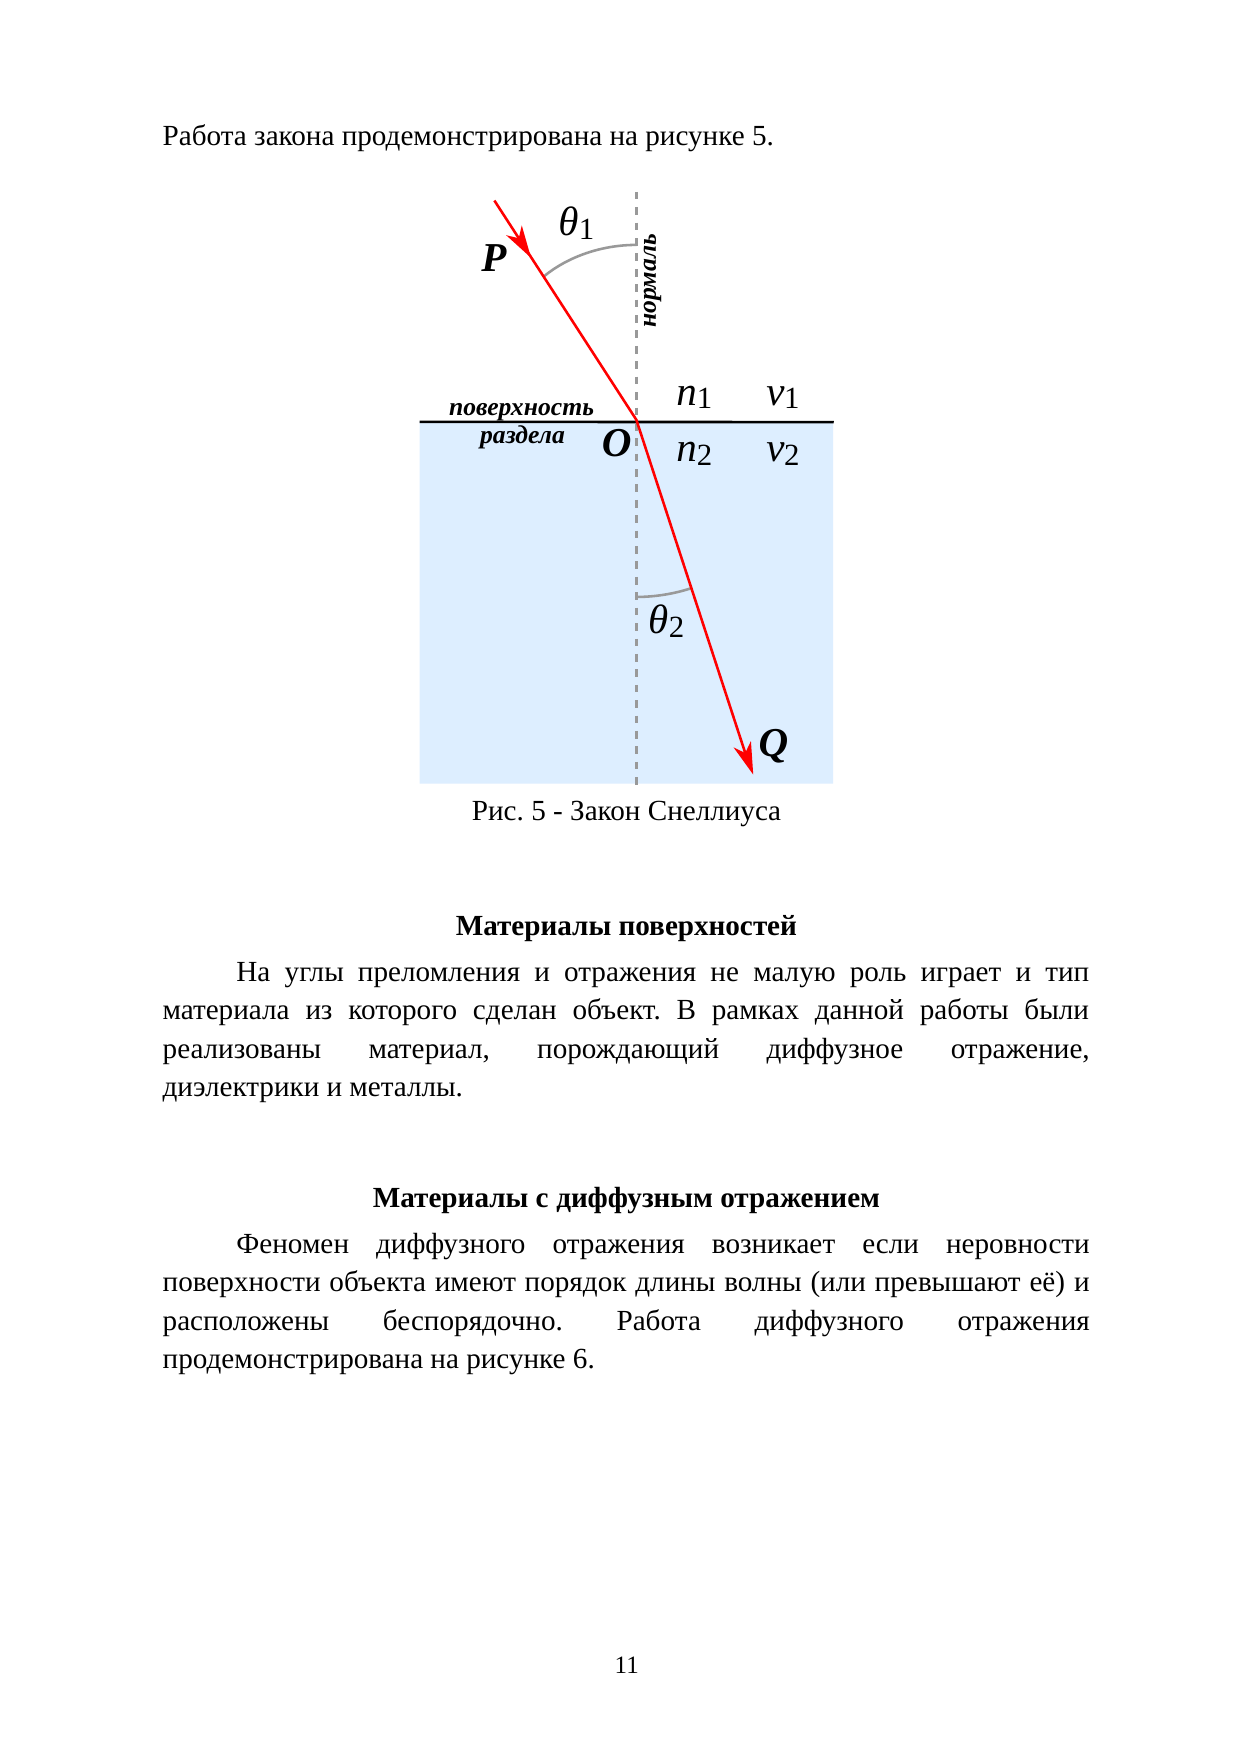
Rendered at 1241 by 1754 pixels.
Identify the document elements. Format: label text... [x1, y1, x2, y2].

text На углы преломления и отражения не малую роль играет и тип материала из которого сделан объект. В рамках данной работы были реализованы материал, порождающий диффузное отражение, диэлектрики и металлы. [162, 954, 1090, 1103]
subtitle Материалы поверхностей [162, 908, 1090, 941]
subtitle Материалы с диффузным отражением [162, 1180, 1090, 1213]
text Феномен диффузного отражения возникает если неровности поверхности объекта имеют порядок длины волны (или превышают её) и расположены беспорядочно. Работа диффузного отражения продемонстрирована на рисунке 6. [162, 1226, 1090, 1375]
text Рис. 5 - Закон Снеллиуса [412, 793, 841, 826]
text Работа закона продемонстрирована на рисунке 5. [162, 118, 1090, 152]
